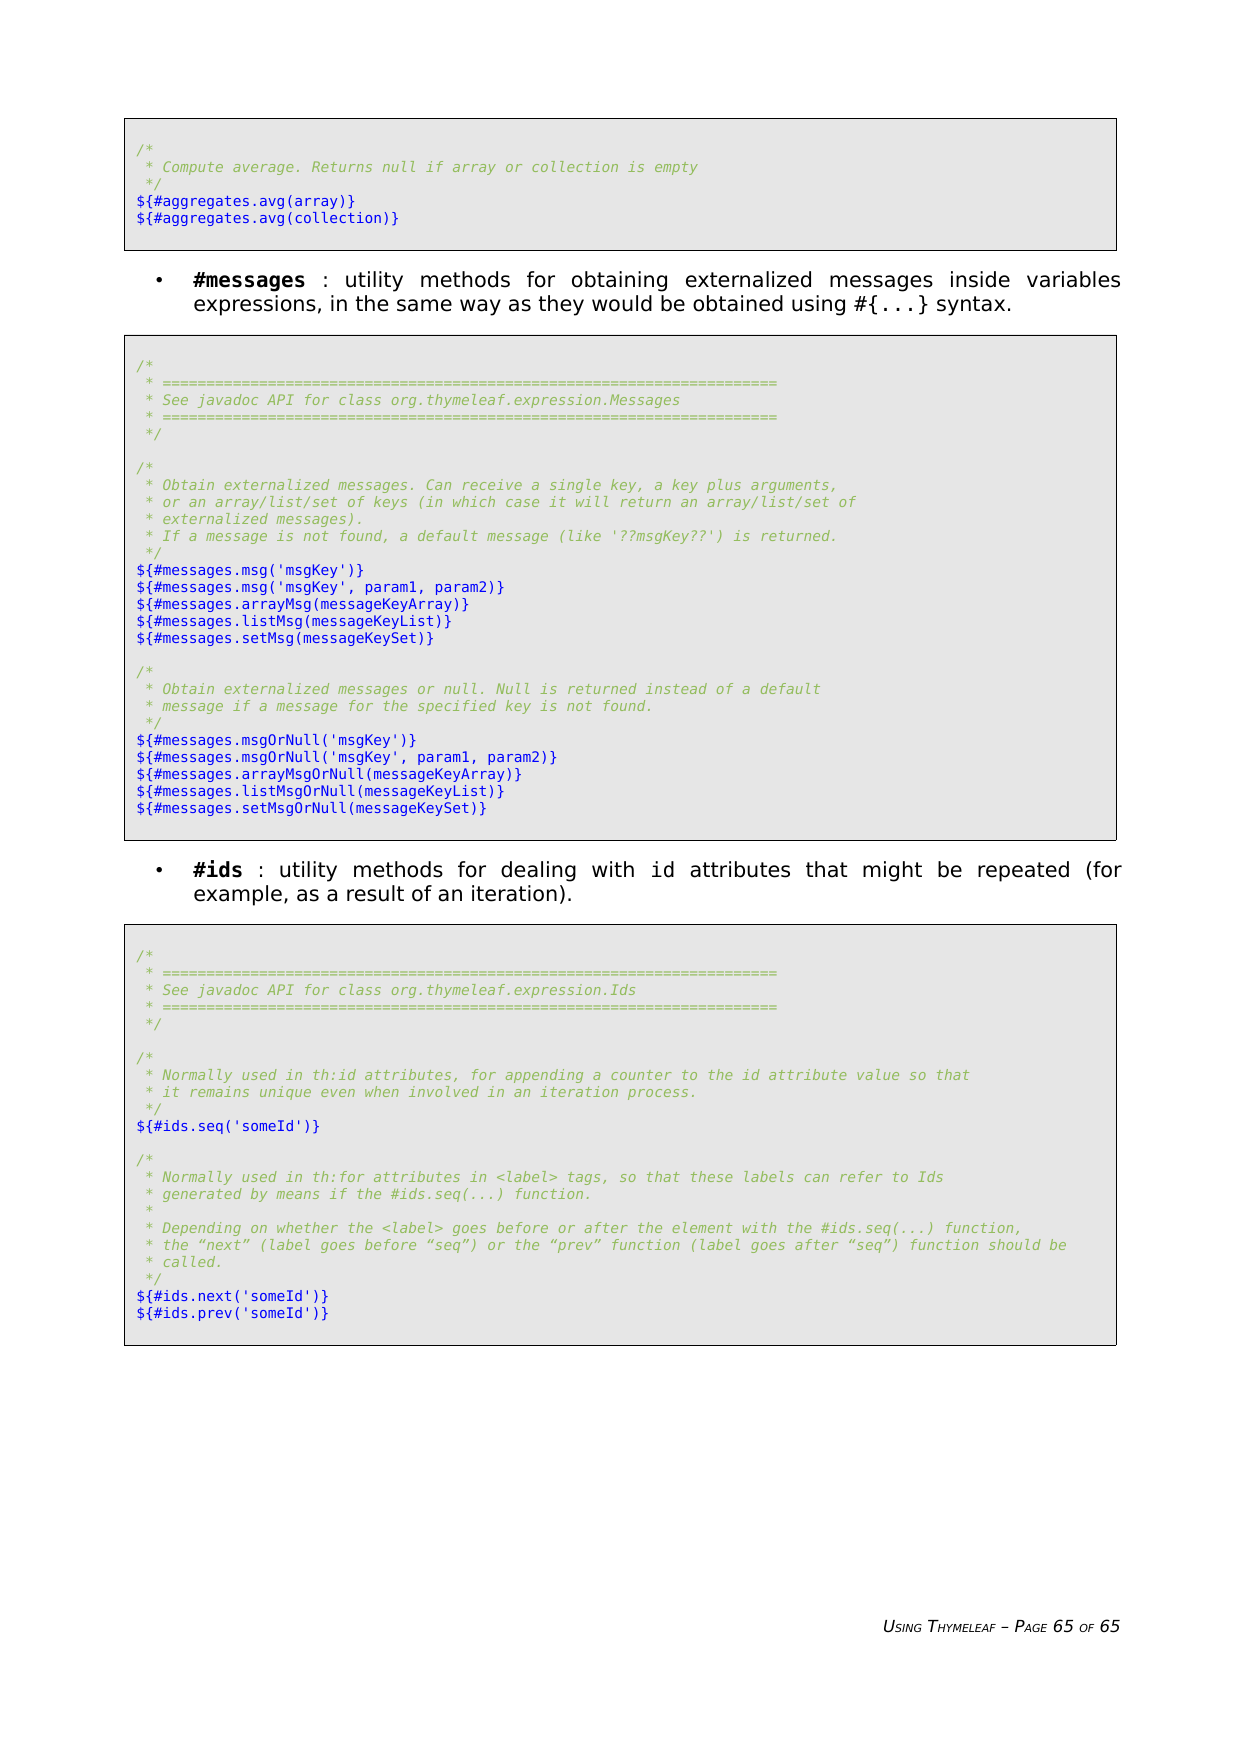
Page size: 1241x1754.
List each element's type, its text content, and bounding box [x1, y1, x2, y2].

list #ids : utility methods for dealing with id attributes that might be repeated (for example, as a result of an iteration). [156, 858, 1122, 907]
text /* * ====================================================================== * See javadoc API for class org.thymeleaf.expression.Messages * ====================================================================== */ /* * Obtain externalized messages. Can receive a single key, a key plus arguments, * or an array/list/set of keys (in which case it will return an array/list/set of * externalized messages). * If a message is not found, a default message (like '??msgKey??') is returned. */ ${#messages.msg('msgKey')} ${#messages.msg('msgKey', param1, param2)} ${#messages.arrayMsg(messageKeyArray)} ${#messages.listMsg(messageKeyList)} ${#messages.setMsg(messageKeySet)} /* * Obtain externalized messages or null. Null is returned instead of a default * message if a message for the specified key is not found. */ ${#messages.msgOrNull('msgKey')} ${#messages.msgOrNull('msgKey', param1, param2)} ${#messages.arrayMsgOrNull(messageKeyArray)} ${#messages.listMsgOrNull(messageKeyList)} ${#messages.setMsgOrNull(messageKeySet)} [125, 336, 1116, 840]
text /* * ====================================================================== * See javadoc API for class org.thymeleaf.expression.Ids * ====================================================================== */ /* * Normally used in th:id attributes, for appending a counter to the id attribute value so that * it remains unique even when involved in an iteration process. */ ${#ids.seq('someId')} /* * Normally used in th:for attributes in <label> tags, so that these labels can refer to Ids * generated by means if the #ids.seq(...) function. * * Depending on whether the <label> goes before or after the element with the #ids.seq(...) function, * the “next” (label goes before “seq”) or the “prev” function (label goes after “seq”) function should be * called. */ ${#ids.next('someId')} ${#ids.prev('someId')} [125, 925, 1116, 1345]
list #messages : utility methods for obtaining externalized messages inside variables expressions, in the same way as they would be obtained using #{...} syntax. [156, 268, 1122, 317]
text /* * Compute average. Returns null if array or collection is empty */ ${#aggregates.avg(array)} ${#aggregates.avg(collection)} [125, 119, 1116, 250]
